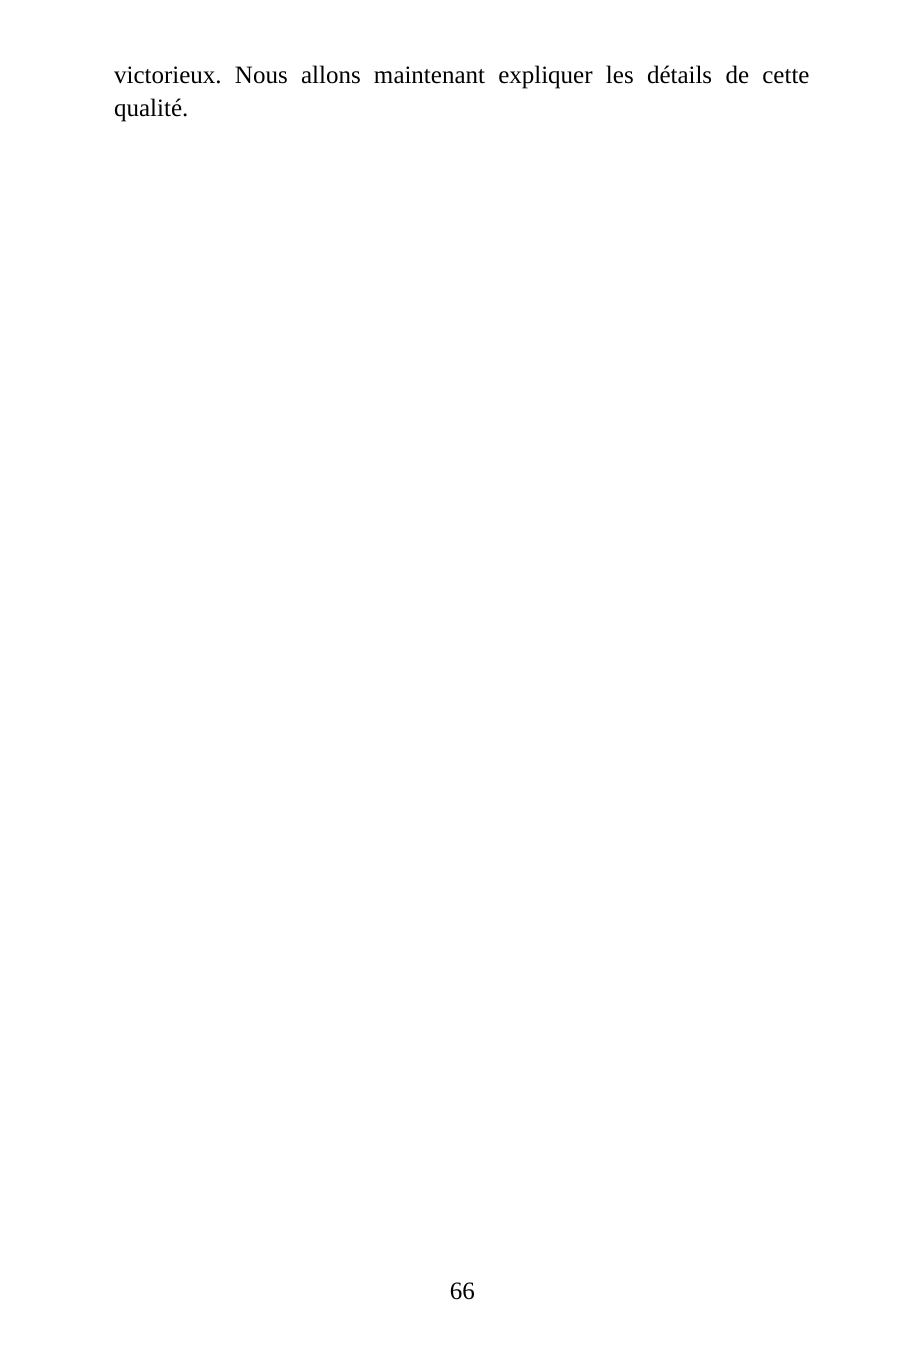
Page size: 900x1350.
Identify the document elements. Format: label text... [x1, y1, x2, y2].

text victorieux. Nous allons maintenant expliquer les détails de cette qualité. [114, 60, 810, 122]
